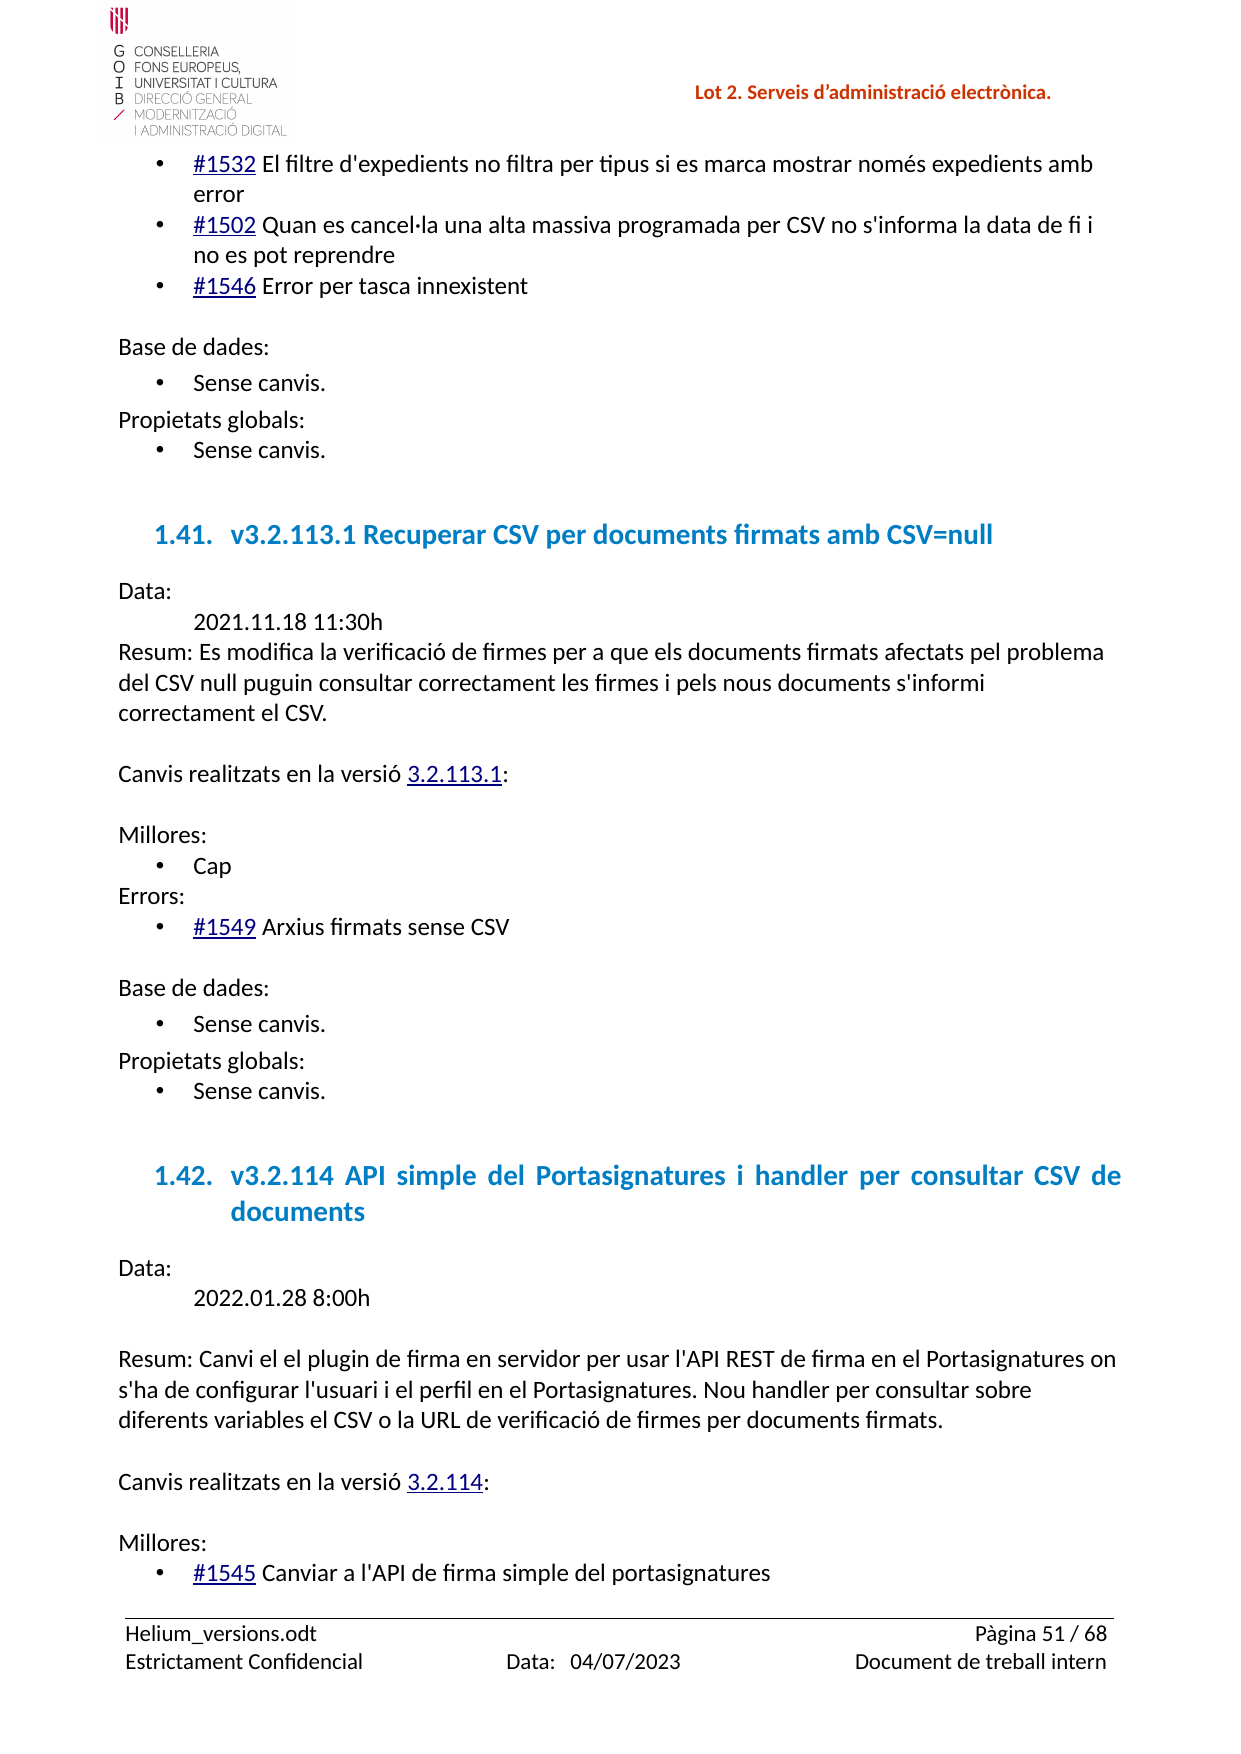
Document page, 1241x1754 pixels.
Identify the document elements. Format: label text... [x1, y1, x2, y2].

text Millores: [118, 1527, 1122, 1557]
list #1546 Error per tasca innexistent [156, 270, 1122, 300]
list Cap [156, 850, 1122, 880]
text 2021.11.18 11:30h [118, 606, 1122, 636]
list #1545 Canviar a l'API de firma simple del portasignatures [156, 1557, 1122, 1588]
text Propietats globals: [118, 404, 1122, 434]
subtitle v3.2.114 API simple del Portasignatures i handler per consultar CSV de documents [153, 1157, 1122, 1228]
picture [100, 0, 297, 144]
text Data: [118, 1252, 1122, 1282]
list Sense canvis. [156, 434, 1122, 465]
text Canvis realitzats en la versió 3.2.114: [118, 1466, 1122, 1496]
text Canvis realitzats en la versió 3.2.113.1: [118, 758, 1122, 789]
text Base de dades: [118, 331, 1122, 361]
text Resum: Es modifica la verificació de firmes per a que els documents firmats afectats pel problema del CSV null puguin consultar correctament les firmes i pels nous documents s'informi correctament el CSV. [118, 636, 1122, 728]
list #1502 Quan es cancel·la una alta massiva programada per CSV no s'informa la data de fi i no es pot reprendre [156, 209, 1122, 270]
list Sense canvis. [156, 367, 1122, 398]
text Propietats globals: [118, 1045, 1122, 1075]
list Sense canvis. [156, 1008, 1122, 1039]
list #1549 Arxius firmats sense CSV [156, 911, 1122, 941]
list #1532 El filtre d'expedients no filtra per tipus si es marca mostrar només expedients amb error [156, 148, 1122, 209]
text Resum: Canvi el el plugin de firma en servidor per usar l'API REST de firma en el Portasignatures on s'ha de configurar l'usuari i el perfil en el Portasignatures. Nou handler per consultar sobre diferents variables el CSV o la URL de verificació de firmes per documents firmats. [118, 1343, 1122, 1435]
text Data: [118, 575, 1122, 606]
text 2022.01.28 8:00h [118, 1282, 1122, 1313]
text Millores: [118, 819, 1122, 850]
text Base de dades: [118, 972, 1122, 1002]
text Errors: [118, 880, 1122, 911]
subtitle v3.2.113.1 Recuperar CSV per documents firmats amb CSV=null [153, 516, 1122, 552]
list Sense canvis. [156, 1075, 1122, 1106]
